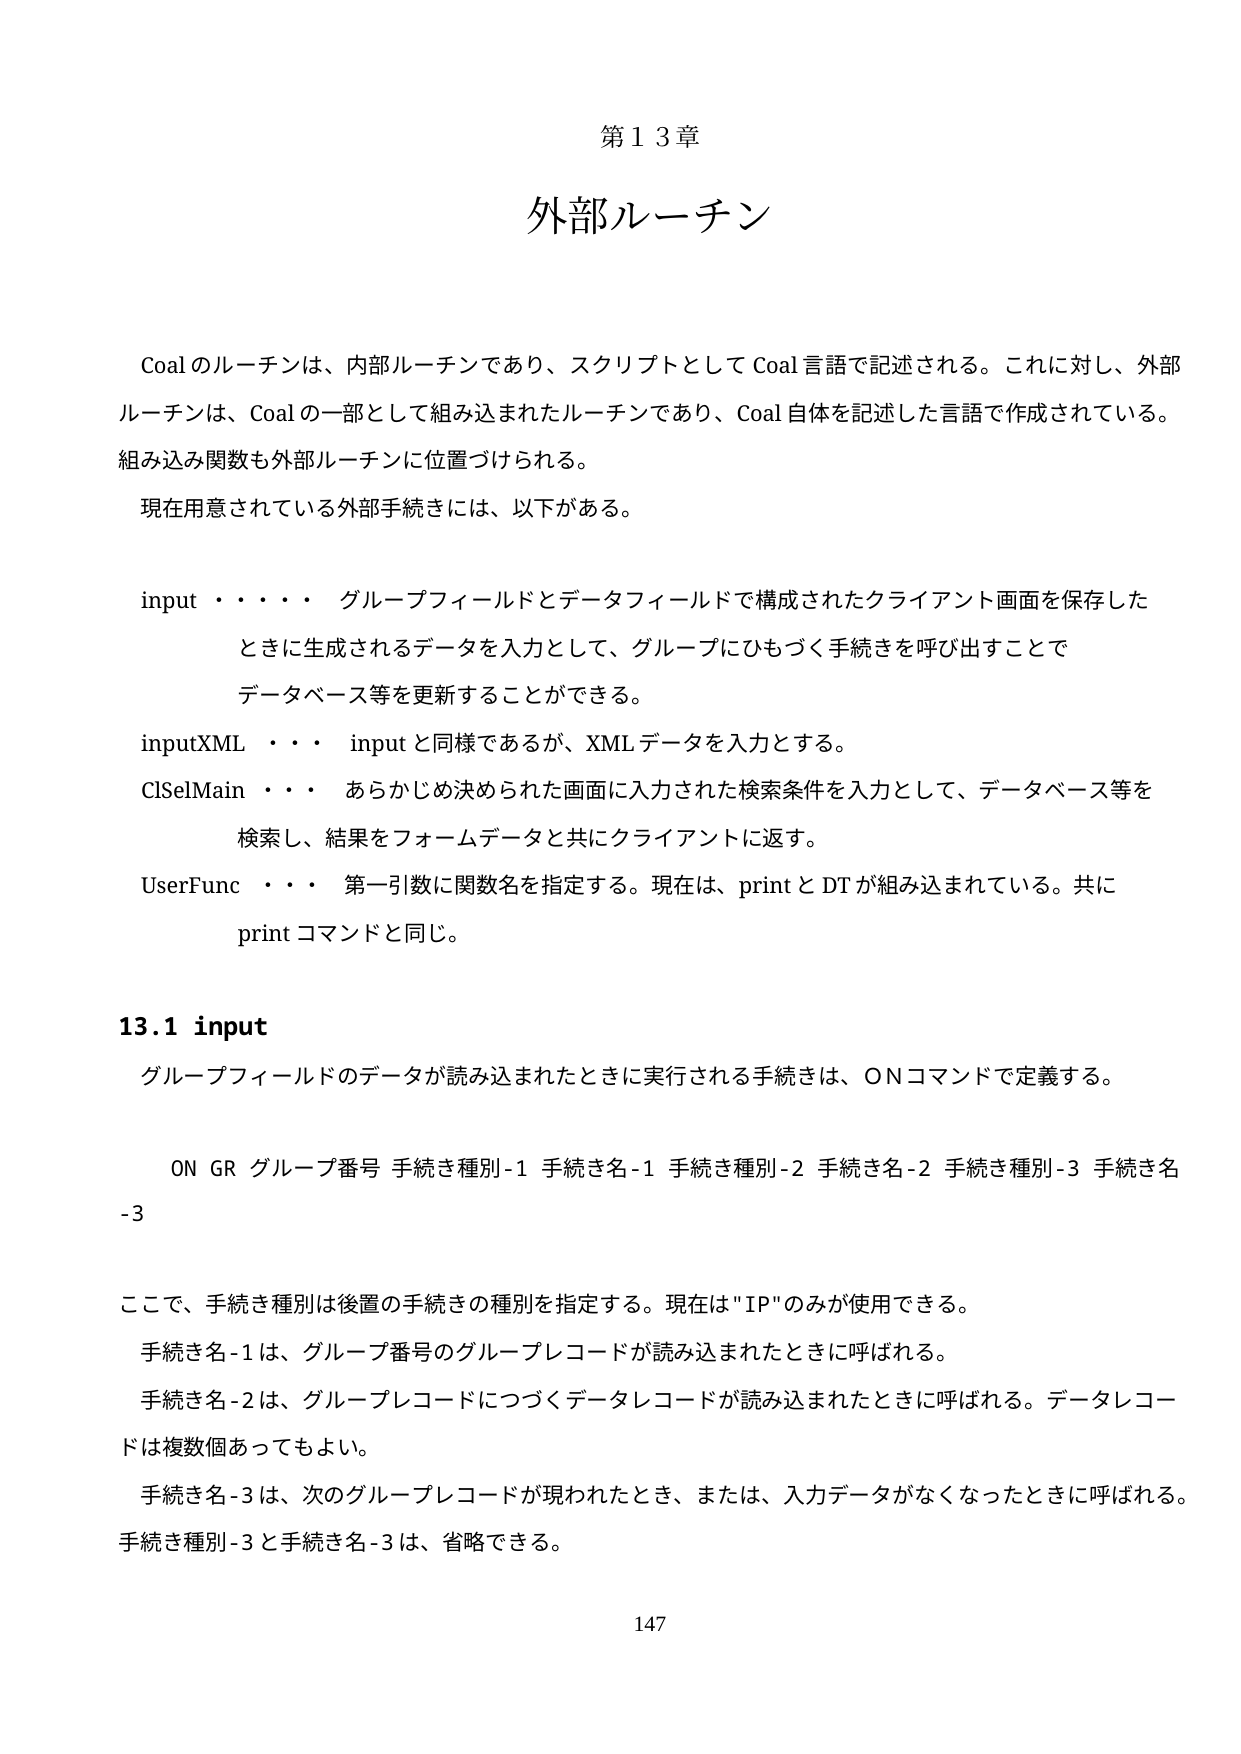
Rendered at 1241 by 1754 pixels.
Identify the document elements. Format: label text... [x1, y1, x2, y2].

text ときに生成されるデータを入力として、グループにひもづく手続きを呼び出すことで [118, 631, 1181, 662]
text 手続き名-3は、次のグループレコードが現われたとき、または、入力データがなくなったときに呼ばれる。 [118, 1478, 1181, 1509]
text ON GR グループ番号 手続き種別-1 手続き名-1 手続き種別-2 手続き名-2 手続き種別-3 手続き名-3 [118, 1151, 1181, 1228]
text 13.1 input [118, 1008, 1181, 1042]
text グループフィールドのデータが読み込まれたときに実行される手続きは、ＯＮコマンドで定義する。 [118, 1059, 1181, 1091]
text ここで、手続き種別は後置の手続きの種別を指定する。現在は"IP"のみが使用できる。 [118, 1287, 1181, 1319]
text input ・・・・・ グループフィールドとデータフィールドで構成されたクライアント画面を保存した [118, 583, 1181, 615]
text 手続き名-2は、グループレコードにつづくデータレコードが読み込まれたときに呼ばれる。データレコードは複数個あってもよい。 [118, 1383, 1181, 1462]
text UserFunc ・・・ 第一引数に関数名を指定する。現在は、printとDTが組み込まれている。共に [118, 868, 1181, 900]
text Coalのルーチンは、内部ルーチンであり、スクリプトとしてCoal言語で記述される。これに対し、外部ルーチンは、Coalの一部として組み込まれたルーチンであり、Coal自体を記述した言語で作成されている。 [118, 348, 1181, 427]
text データベース等を更新することができる。 [118, 678, 1181, 710]
text 現在用意されている外部手続きには、以下がある。 [118, 491, 1181, 522]
text 外部ルーチン [118, 184, 1181, 244]
text 第１３章 [118, 118, 1181, 154]
text inputXML ・・・ inputと同様であるが、XMLデータを入力とする。 [118, 726, 1181, 757]
text 組み込み関数も外部ルーチンに位置づけられる。 [118, 443, 1181, 475]
text printコマンドと同じ。 [118, 916, 1181, 948]
text ClSelMain ・・・ あらかじめ決められた画面に入力された検索条件を入力として、データベース等を [118, 773, 1181, 805]
text 手続き名-1は、グループ番号のグループレコードが読み込まれたときに呼ばれる。 [118, 1335, 1181, 1367]
text 手続き種別-3と手続き名-3は、省略できる。 [118, 1525, 1181, 1557]
text 検索し、結果をフォームデータと共にクライアントに返す。 [118, 821, 1181, 852]
